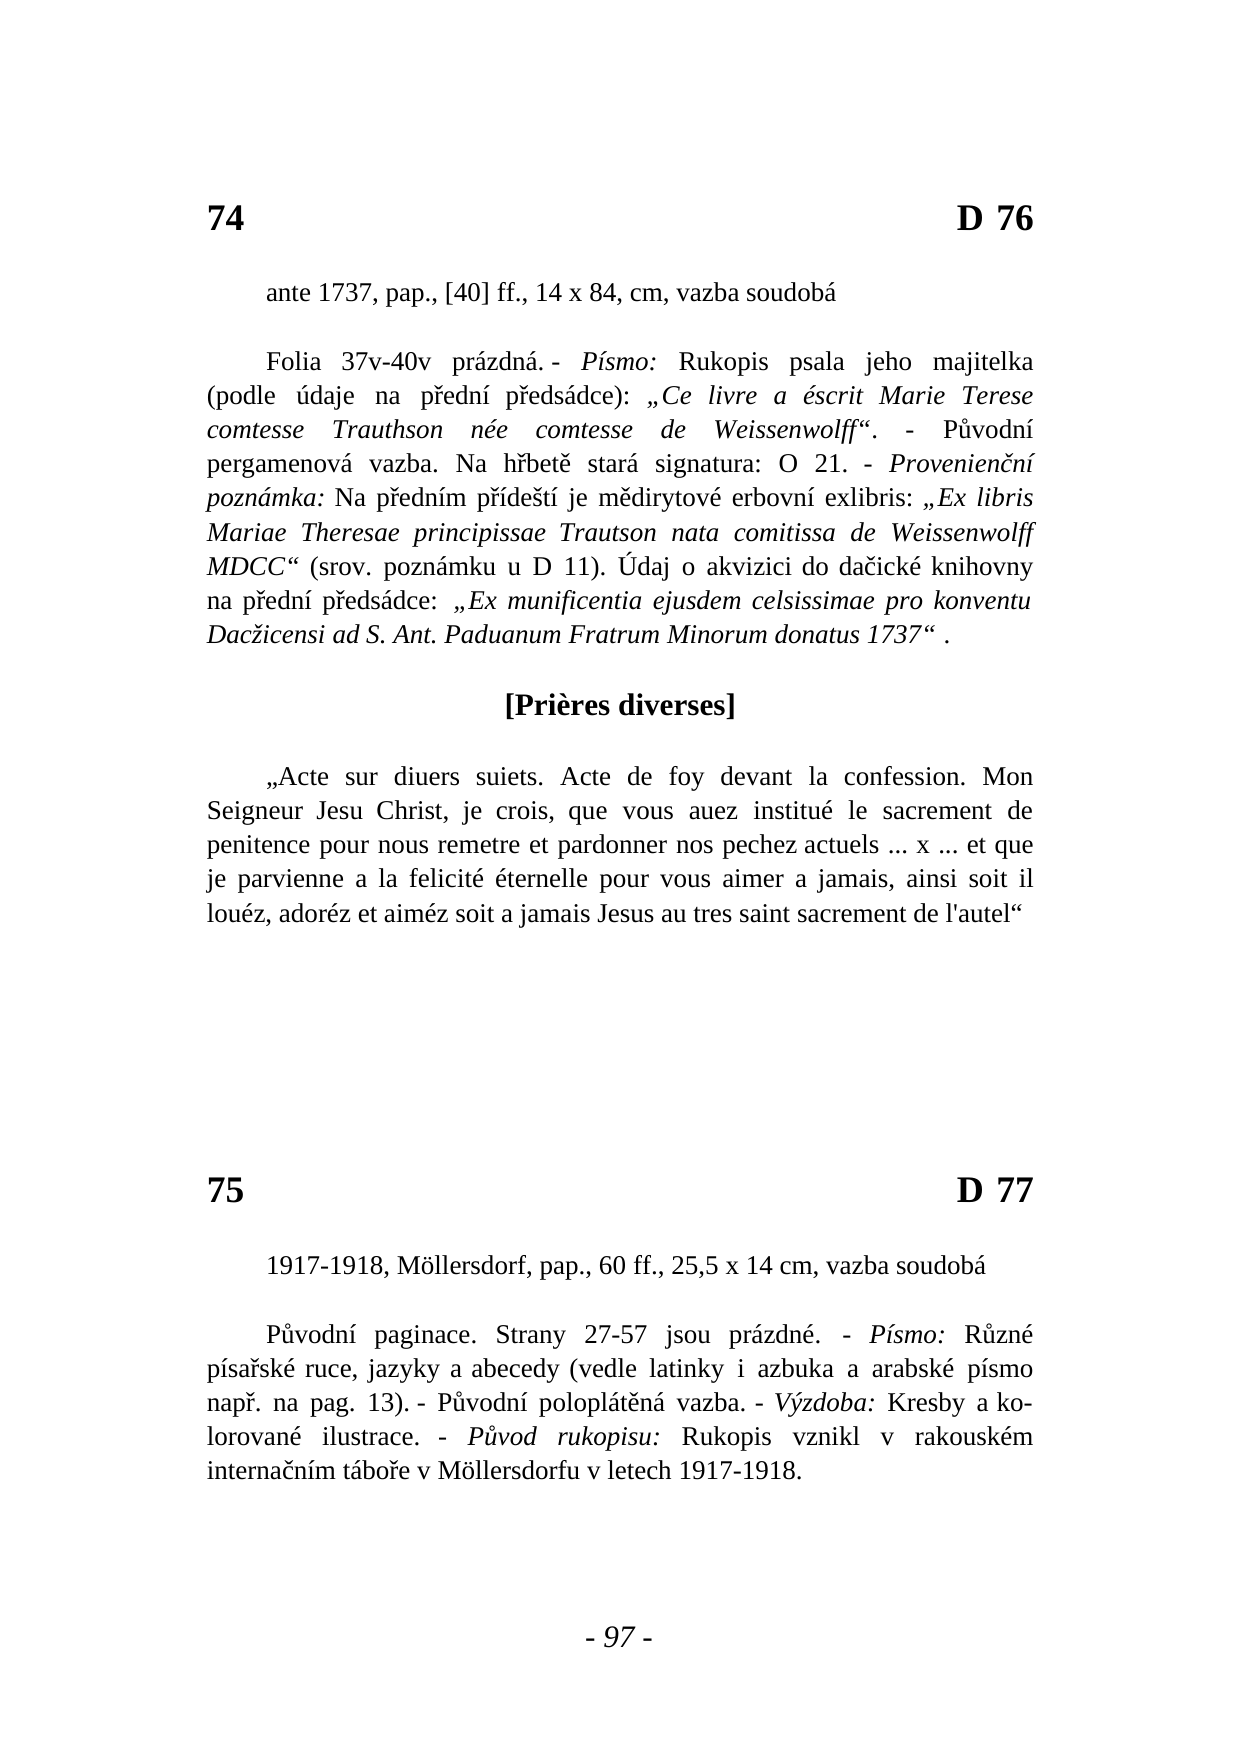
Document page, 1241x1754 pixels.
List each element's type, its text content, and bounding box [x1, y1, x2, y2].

text 1917-1918, Möllersdorf, pap., 60 ff., 25,5 x 14 cm, vazba soudobá [266, 1249, 1033, 1281]
text „Acte sur diuers suiets. Acte de foy devant la confession. Mon Seigneur Jesu Christ, je crois, que vous auez institué le sacrement de penitence pour nous remetre et pardonner nos pechez actuels ... x ... et que je parvienne a la felicité éternelle pour vous aimer a jamais, ainsi soit il louéz, adoréz et aiméz soit a jamais Jesus au tres saint sacrement de l'autel“ [207, 760, 1033, 928]
text Původní paginace. Strany 27-57 jsou prázdné. - Písmo: Různé písařské ruce, jazyky a abecedy (vedle latinky i azbuka a arabské písmo např. na pag. 13). - Původní poloplátěná vazba. - Výzdoba: Kresby a ko- lorované ilustrace. - Původ rukopisu: Rukopis vznikl v rakouském internačním táboře v Möllersdorfu v letech 1917-1918. [207, 1318, 1033, 1486]
text [Prières diverses] [207, 686, 1033, 722]
text Folia 37v-40v prázdná. - Písmo: Rukopis psala jeho majitelka (podle údaje na přední předsádce): „Ce livre a éscrit Marie Terese comtesse Trauthson née comtesse de Weissenwolff“. - Původní pergamenová vazba. Na hřbetě stará signatura: O 21. - Provenienční poznámka: Na předním přídeští je mědirytové erbovní exlibris: „Ex libris Mariae Theresae principissae Trautson nata comitissa de Weissenwolff MDCC“ (srov. poznámku u D 11). Údaj o akvizici do dačické knihovny na přední předsádce: „Ex munificentia ejusdem celsissimae pro konventu Dacžicensi ad S. Ant. Paduanum Fratrum Minorum donatus 1737“ . [207, 345, 1033, 649]
text ante 1737, pap., [40] ff., 14 x 84, cm, vazba soudobá [266, 276, 1033, 308]
text 74 D 76 [207, 195, 1033, 238]
text 75 D 77 [207, 1168, 1033, 1211]
